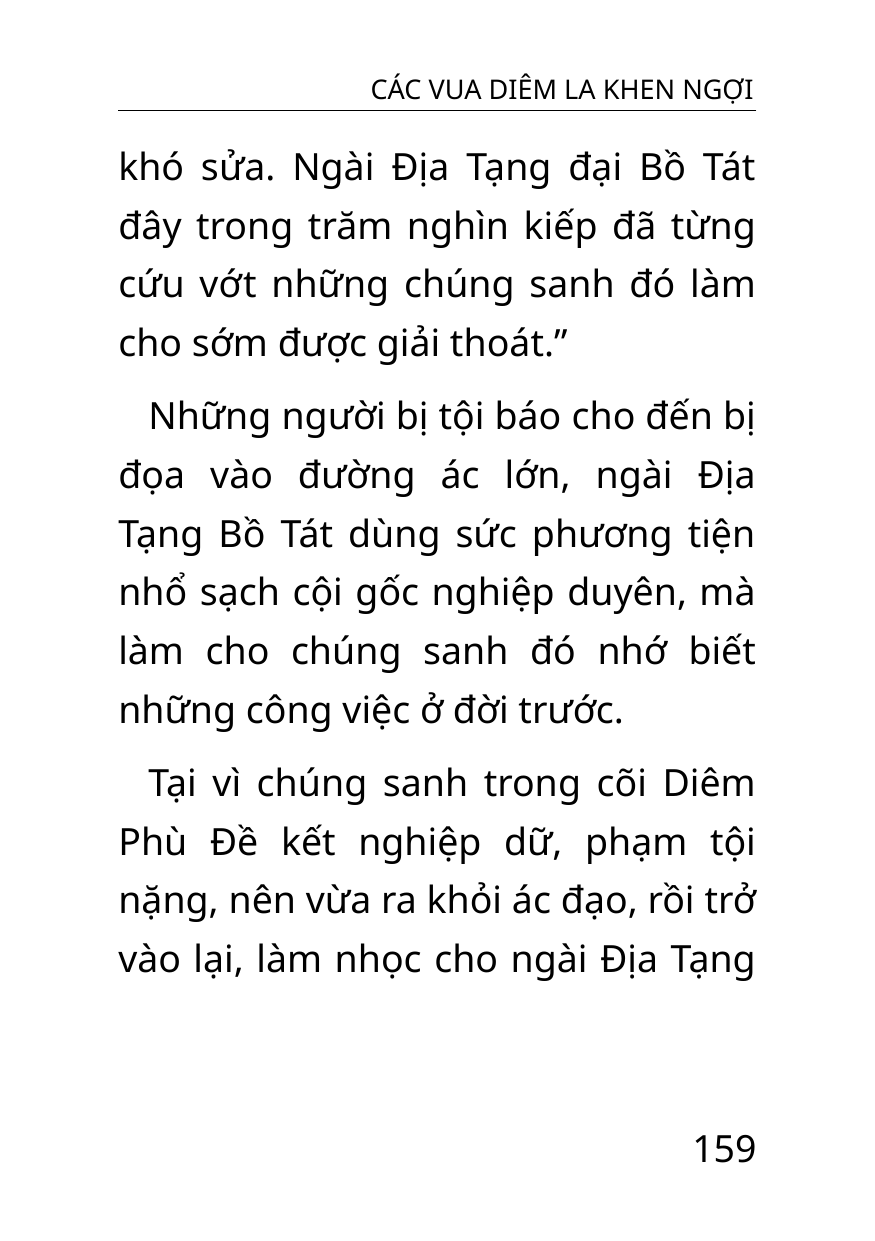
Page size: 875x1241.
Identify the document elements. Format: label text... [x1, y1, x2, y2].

text Những người bị tội báo cho đến bị đọa vào đường ác lớn, ngài Địa Tạng Bồ Tát dùng sức phương tiện nhổ sạch cội gốc nghiệp duyên, mà làm cho chúng sanh đó nhớ biết những công việc ở đời trước. [118, 390, 756, 734]
text khó sửa. Ngài Địa Tạng đại Bồ Tát đây trong trăm nghìn kiếp đã từng cứu vớt những chúng sanh đó làm cho sớm được giải thoát.” [118, 141, 756, 367]
text Tại vì chúng sanh trong cõi Diêm Phù Đề kết nghiệp dữ, phạm tội nặng, nên vừa ra khỏi ác đạo, rồi trở vào lại, làm nhọc cho ngài Địa Tạng [118, 756, 756, 983]
